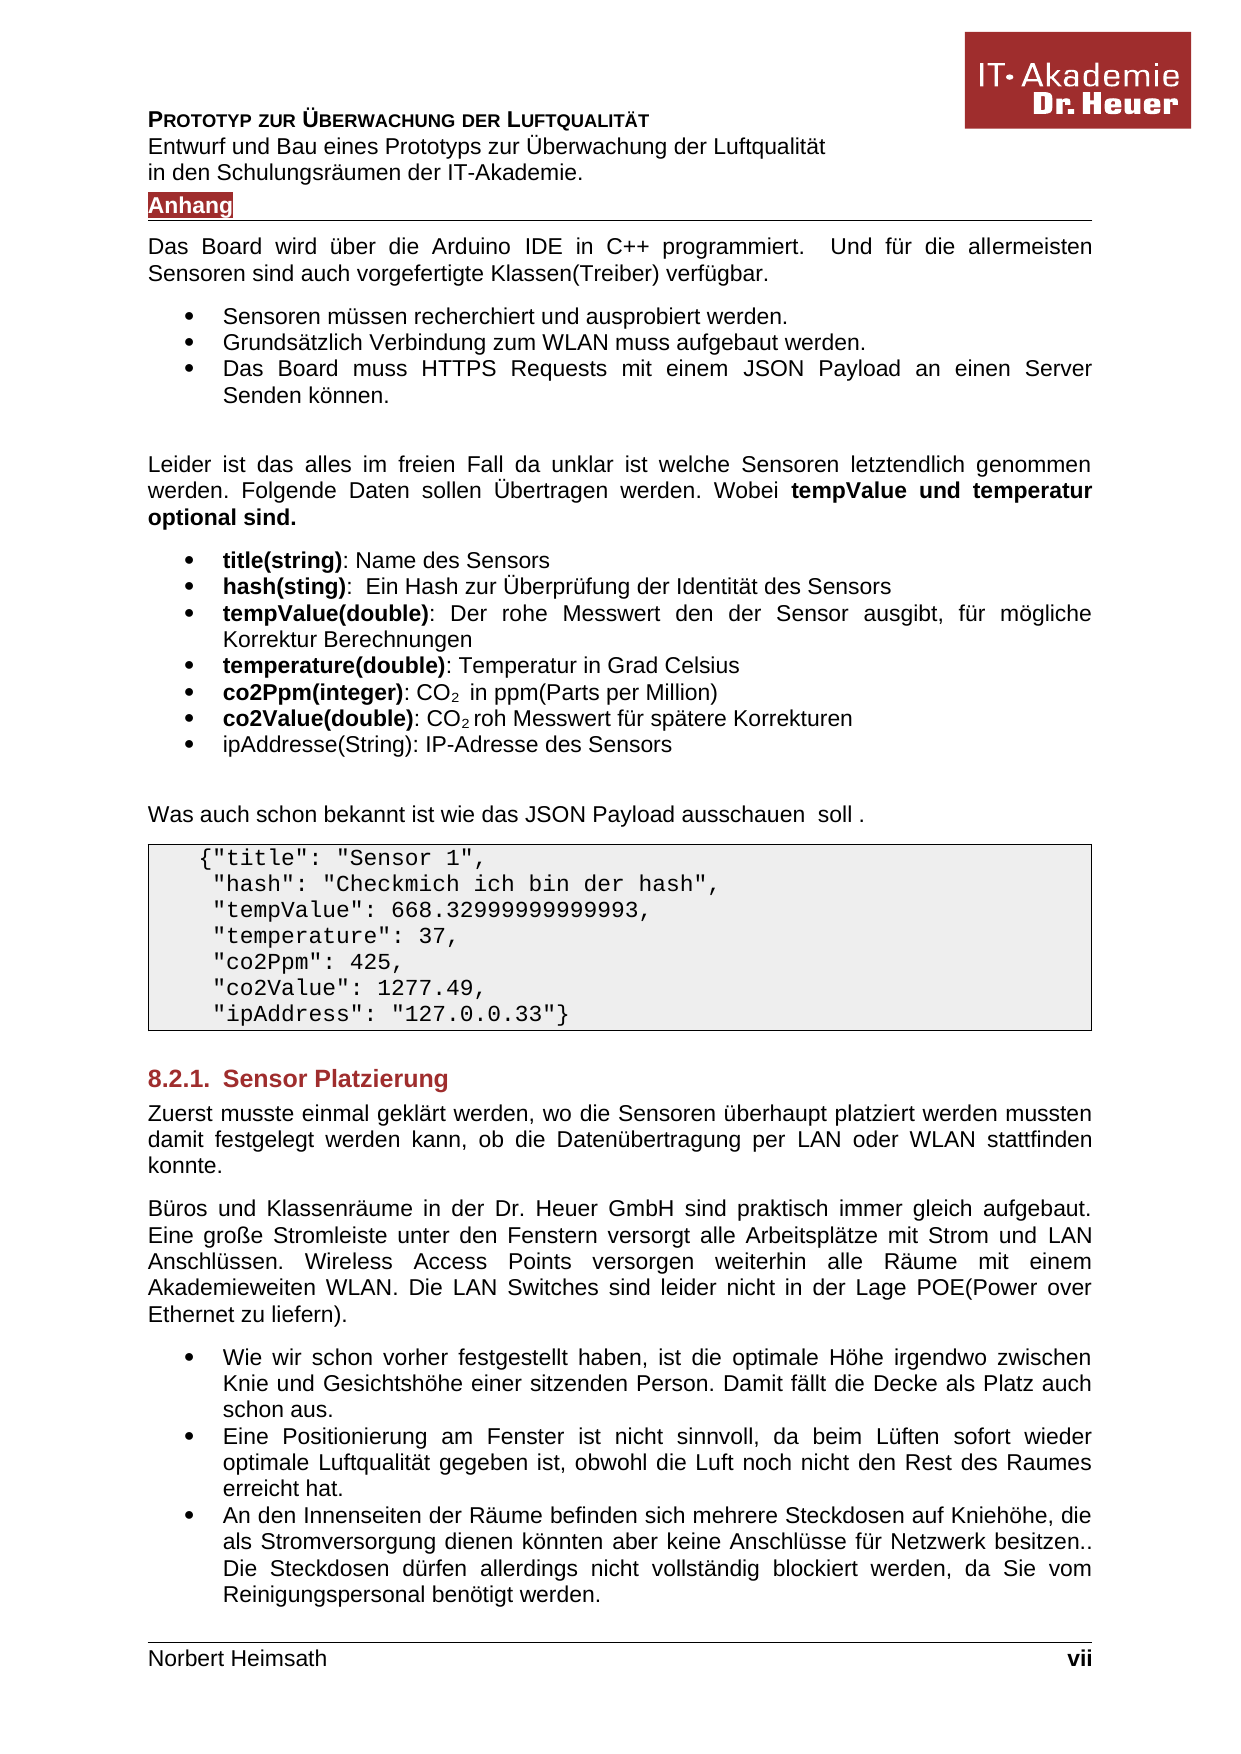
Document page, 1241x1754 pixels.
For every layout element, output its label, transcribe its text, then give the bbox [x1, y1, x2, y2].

subtitle Sensor Platzierung [148, 1064, 1092, 1093]
text Leider ist das alles im freien Fall da unklar ist welche Sensoren letztendlich genommen werden. Folgende Daten sollen Übertragen werden. Wobei tempValue und temperatur optional sind. [148, 451, 1092, 530]
list Grundsätzlich Verbindung zum WLAN muss aufgebaut werden. [185, 329, 1092, 355]
list co2Ppm(integer): CO₂ in ppm(Parts per Million) [185, 678, 1092, 705]
list hash(sting): Ein Hash zur Überprüfung der Identität des Sensors [185, 573, 1092, 599]
list Das Board muss HTTPS Requests mit einem JSON Payload an einen Server Senden können. [185, 355, 1092, 408]
text Was auch schon bekannt ist wie das JSON Payload ausschauen soll . [148, 801, 1092, 827]
list co2Value(double): CO₂ roh Messwert für spätere Korrekturen [185, 705, 1092, 731]
list "temperature": 37, [149, 921, 1091, 947]
text Zuerst musste einmal geklärt werden, wo die Sensoren überhaupt platziert werden mussten damit festgelegt werden kann, ob die Datenübertragung per LAN oder WLAN stattfinden konnte. [148, 1099, 1092, 1178]
list "ipAddress": "127.0.0.33"} [149, 999, 1091, 1030]
list ipAddresse(String): IP-Adresse des Sensors [185, 731, 1092, 758]
list title(string): Name des Sensors [185, 547, 1092, 573]
list "co2Value": 1277.49, [149, 973, 1091, 999]
list temperature(double): Temperatur in Grad Celsius [185, 652, 1092, 678]
list "hash": "Checkmich ich bin der hash", [149, 869, 1091, 896]
list tempValue(double): Der rohe Messwert den der Sensor ausgibt, für mögliche Korrektur Berechnungen [185, 599, 1092, 652]
list Eine Positionierung am Fenster ist nicht sinnvoll, da beim Lüften sofort wieder optimale Luftqualität gegeben ist, obwohl die Luft noch nicht den Rest des Raumes erreicht hat. [185, 1423, 1092, 1502]
list "tempValue": 668.32999999999993, [149, 896, 1091, 921]
list {"title": "Sensor 1", [149, 845, 1091, 869]
list An den Innenseiten der Räume befinden sich mehrere Steckdosen auf Kniehöhe, die als Stromversorgung dienen könnten aber keine Anschlüsse für Netzwerk besitzen.. Die Steckdosen dürfen allerdings nicht vollständig blockiert werden, da Sie vom Reinigungspersonal benötigt werden. [185, 1502, 1092, 1607]
list "co2Ppm": 425, [149, 947, 1091, 973]
text Büros und Klassenräume in der Dr. Heuer GmbH sind praktisch immer gleich aufgebaut. Eine große Stromleiste unter den Fenstern versorgt alle Arbeitsplätze mit Strom und LAN Anschlüssen. Wireless Access Points versorgen weiterhin alle Räume mit einem Akademieweiten WLAN. Die LAN Switches sind leider nicht in der Lage POE(Power over Ethernet zu liefern). [148, 1195, 1092, 1327]
list Wie wir schon vorher festgestellt haben, ist die optimale Höhe irgendwo zwischen Knie und Gesichtshöhe einer sitzenden Person. Damit fällt die Decke als Platz auch schon aus. [185, 1344, 1092, 1423]
text Das Board wird über die Arduino IDE in C++ programmiert. Und für die allermeisten Sensoren sind auch vorgefertigte Klassen(Treiber) verfügbar. [148, 233, 1092, 286]
list Sensoren müssen recherchiert und ausprobiert werden. [185, 303, 1092, 329]
